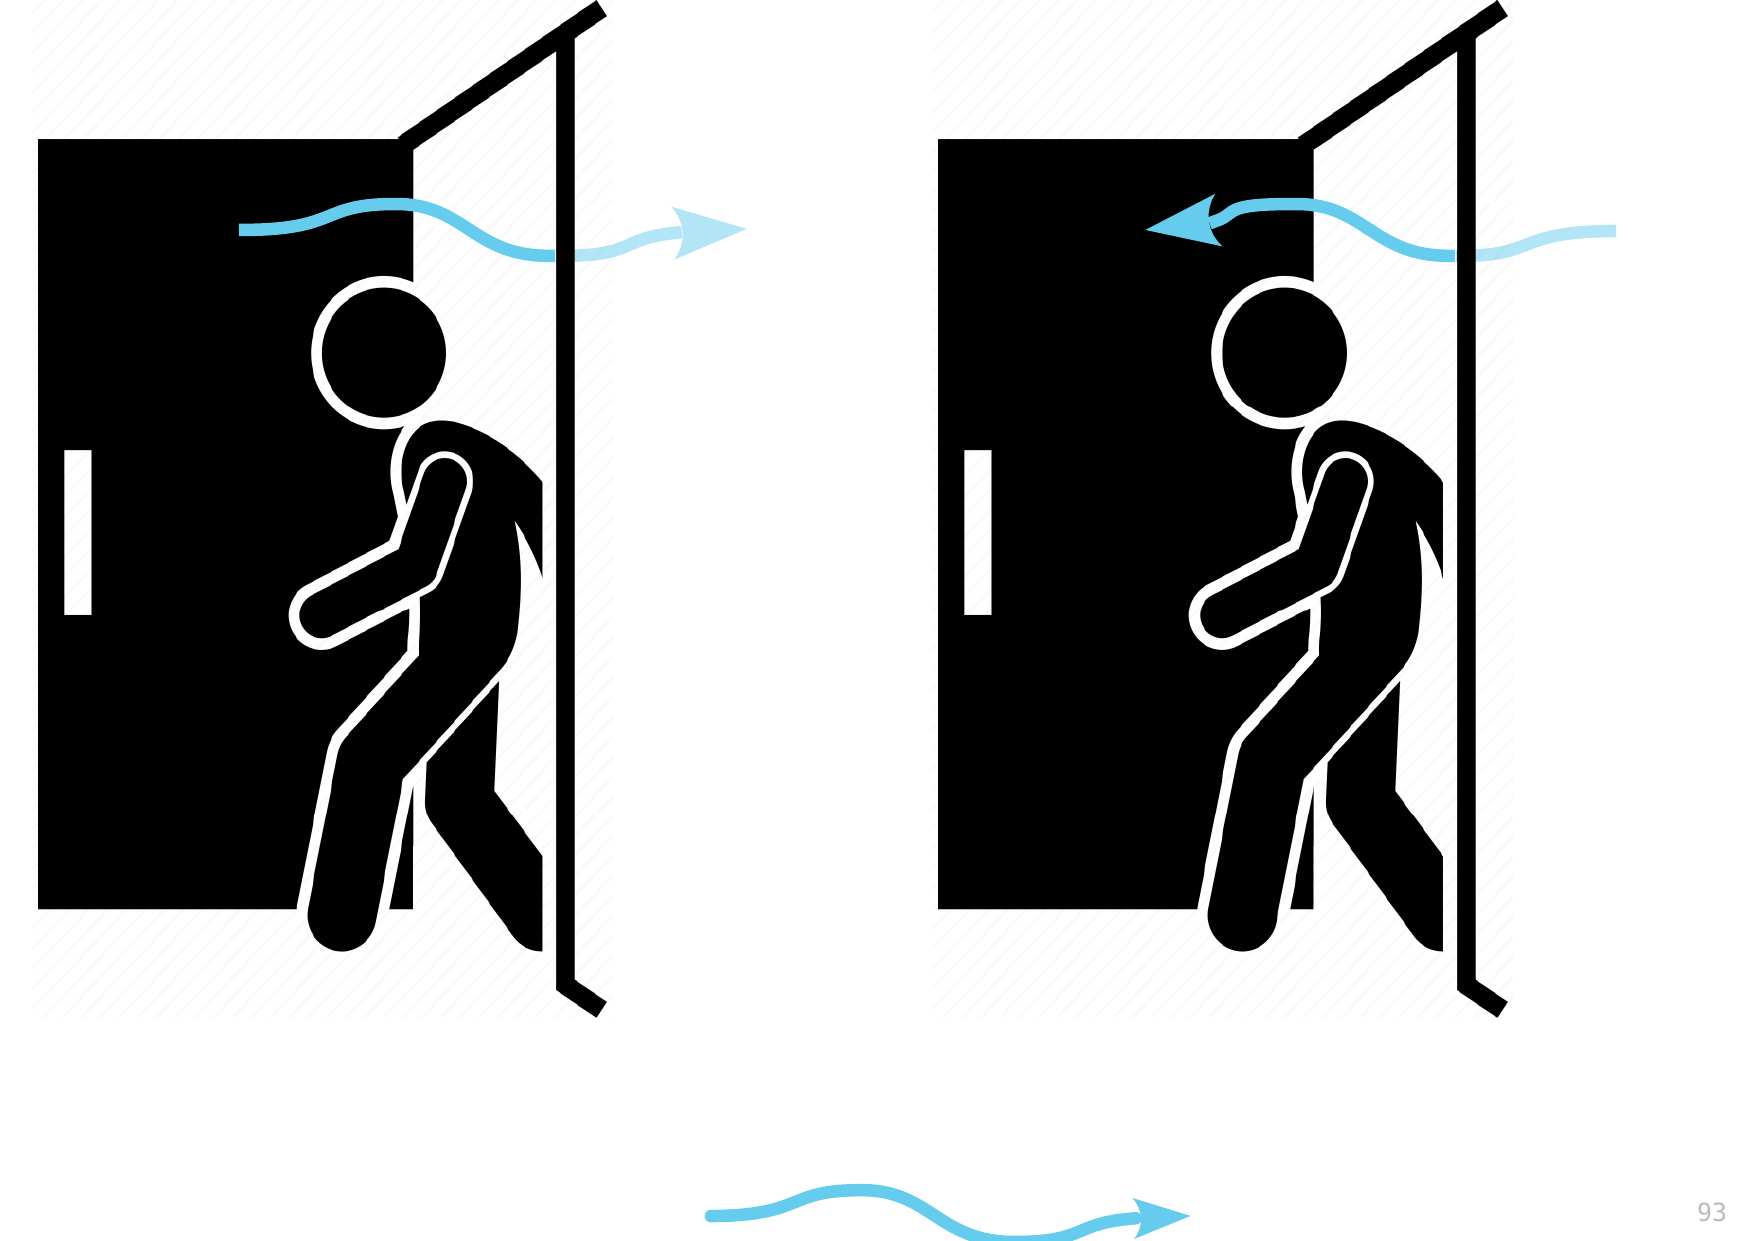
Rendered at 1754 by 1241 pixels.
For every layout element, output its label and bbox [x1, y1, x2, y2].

picture [32, 0, 613, 1018]
picture [932, 0, 1514, 1018]
